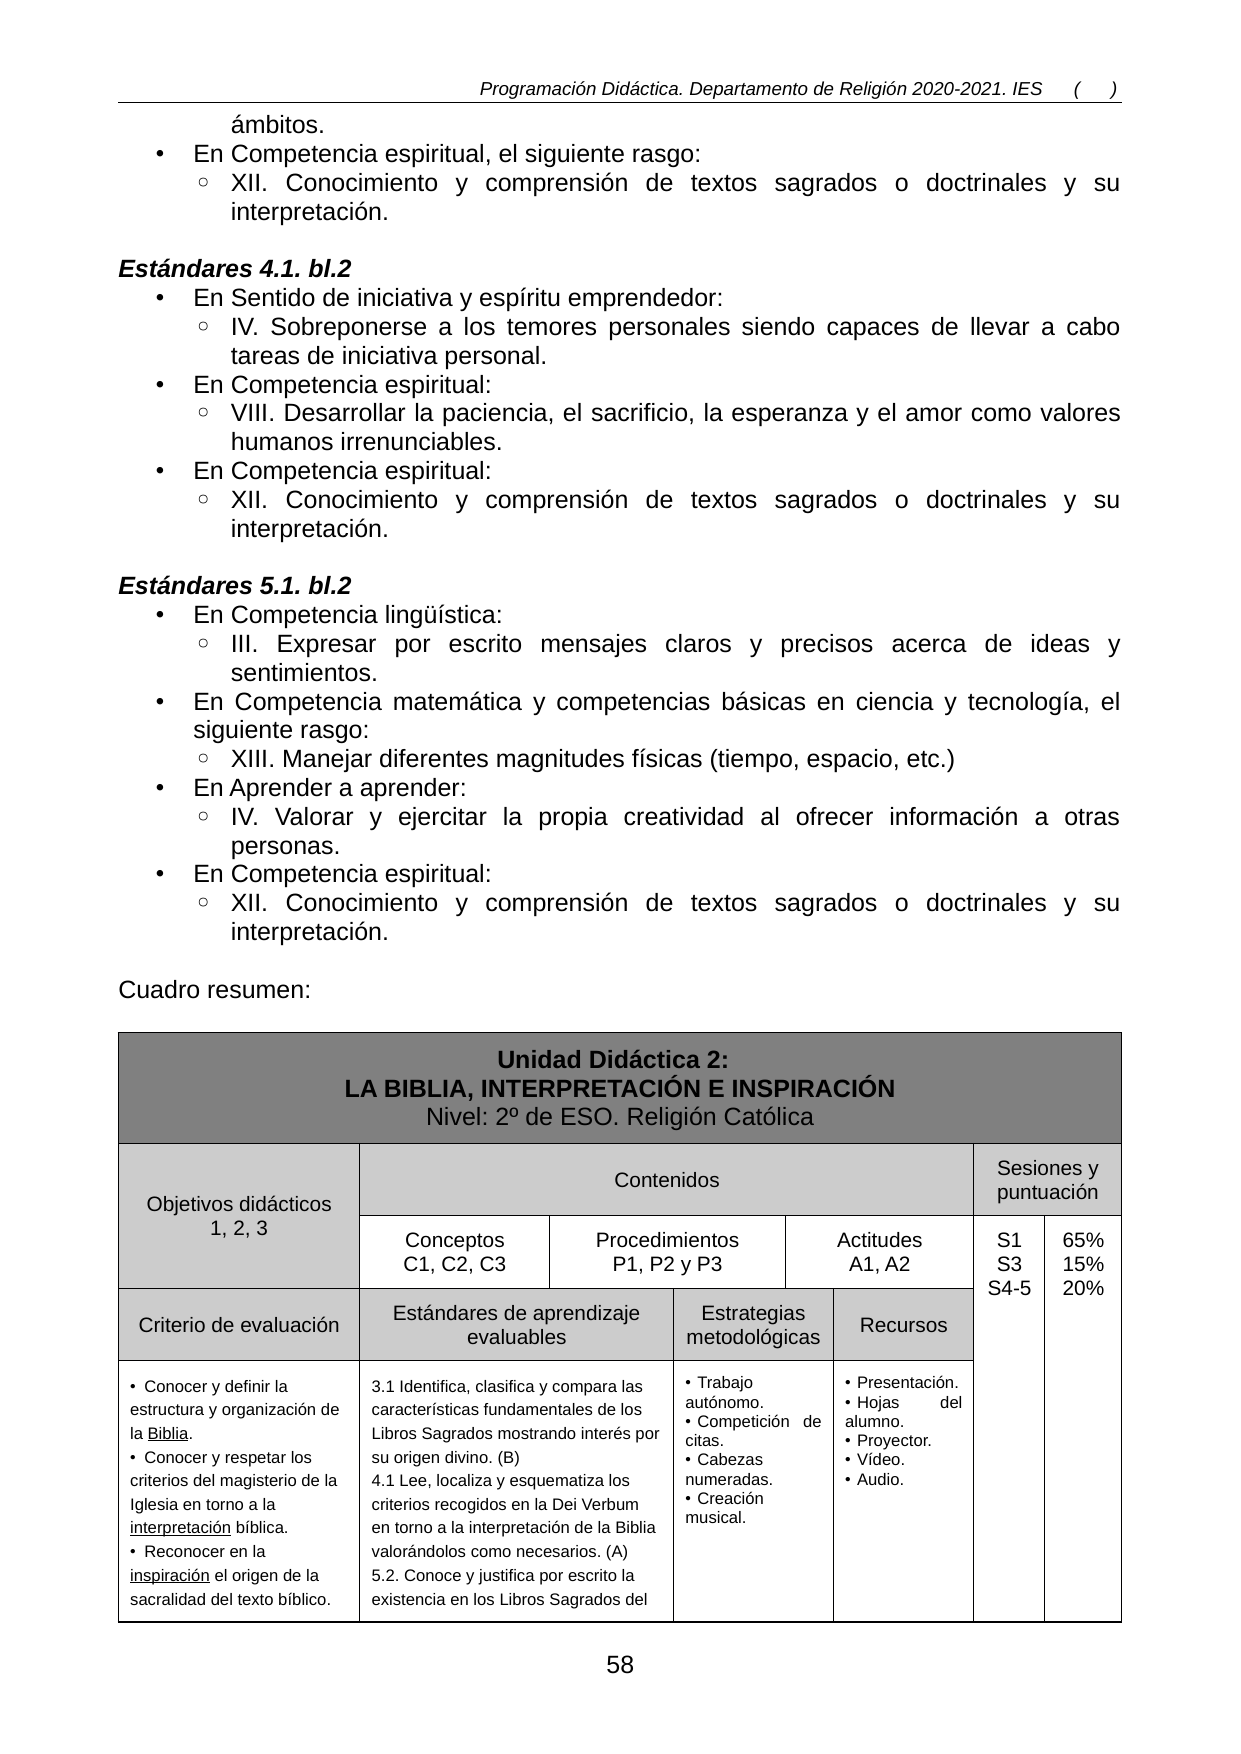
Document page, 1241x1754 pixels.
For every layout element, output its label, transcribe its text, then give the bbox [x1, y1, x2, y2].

list VIII. Desarrollar la paciencia, el sacrificio, la esperanza y el amor como valores humanos irrenunciables. [193, 398, 1122, 456]
list En Competencia espiritual: [156, 456, 1122, 485]
list XII. Conocimiento y comprensión de textos sagrados o doctrinales y su interpretación. [193, 485, 1122, 542]
list IV. Valorar y ejercitar la propia creatividad al ofrecer información a otras personas. [193, 802, 1122, 859]
list III. Expresar por escrito mensajes claros y precisos acerca de ideas y sentimientos. [193, 629, 1122, 686]
table_cell Actitudes A1, A2 [786, 1216, 973, 1288]
table_cell Contenidos [360, 1144, 973, 1215]
table_cell Sesiones y puntuación [974, 1144, 1121, 1215]
list En Aprender a aprender: [156, 773, 1122, 802]
list XII. Conocimiento y comprensión de textos sagrados o doctrinales y su interpretación. [193, 888, 1122, 946]
table_cell Procedimientos P1, P2 y P3 [550, 1216, 785, 1288]
table_cell Estrategias metodológicas [674, 1289, 833, 1360]
text Cuadro resumen: [118, 974, 1122, 1003]
list En Competencia espiritual: [156, 369, 1122, 398]
text Estándares 4.1. bl.2 [118, 254, 1122, 283]
table_cell 3.1 Identifica, clasifica y compara las características fundamentales de los Libros Sagrados mostrando interés por su origen divino. (B) 4.1 Lee, localiza y esquematiza los criterios recogidos en la Dei Verbum en torno a la interpretación de la Biblia valorándolos como necesarios. (A) 5.2. Conoce y justifica por escrito la existencia en los Libros Sagrados del [360, 1361, 673, 1621]
list En Competencia lingüística: [156, 600, 1122, 629]
table_cell Recursos [834, 1289, 973, 1360]
table_cell Criterio de evaluación [119, 1289, 359, 1360]
text Estándares 5.1. bl.2 [118, 571, 1122, 600]
list IV. Sobreponerse a los temores personales siendo capaces de llevar a cabo tareas de iniciativa personal. [193, 312, 1122, 369]
list En Competencia espiritual, el siguiente rasgo: [156, 139, 1122, 168]
list En Sentido de iniciativa y espíritu emprendedor: [156, 283, 1122, 312]
list XII. Conocimiento y comprensión de textos sagrados o doctrinales y su interpretación. [193, 168, 1122, 226]
list ámbitos. [193, 110, 1122, 139]
table_cell Presentación. Hojas del alumno. Proyector. Vídeo. Audio. [834, 1361, 973, 1621]
table_cell Conocer y definir la estructura y organización de la Biblia. Conocer y respetar los criterios del magisterio de la Iglesia en torno a la interpretación bíblica. Reconocer en la inspiración el origen de la sacralidad del texto bíblico. [119, 1361, 359, 1621]
table_cell Conceptos C1, C2, C3 [360, 1216, 549, 1288]
table_cell 65% 15% 20% [1045, 1216, 1121, 1621]
list En Competencia espiritual: [156, 859, 1122, 888]
table_cell S1 S3 S4-5 [974, 1216, 1044, 1621]
table_cell Objetivos didácticos 1, 2, 3 [119, 1144, 359, 1288]
list En Competencia matemática y competencias básicas en ciencia y tecnología, el siguiente rasgo: [156, 686, 1122, 744]
table_header Unidad Didáctica 2: LA BIBLIA, INTERPRETACIÓN E INSPIRACIÓN Nivel: 2º de ESO. Religión Católica [119, 1033, 1121, 1143]
table_cell Estándares de aprendizaje evaluables [360, 1289, 673, 1360]
table_cell Trabajo autónomo. Competición de citas. Cabezas numeradas. Creación musical. [674, 1361, 833, 1621]
list XIII. Manejar diferentes magnitudes físicas (tiempo, espacio, etc.) [193, 744, 1122, 773]
